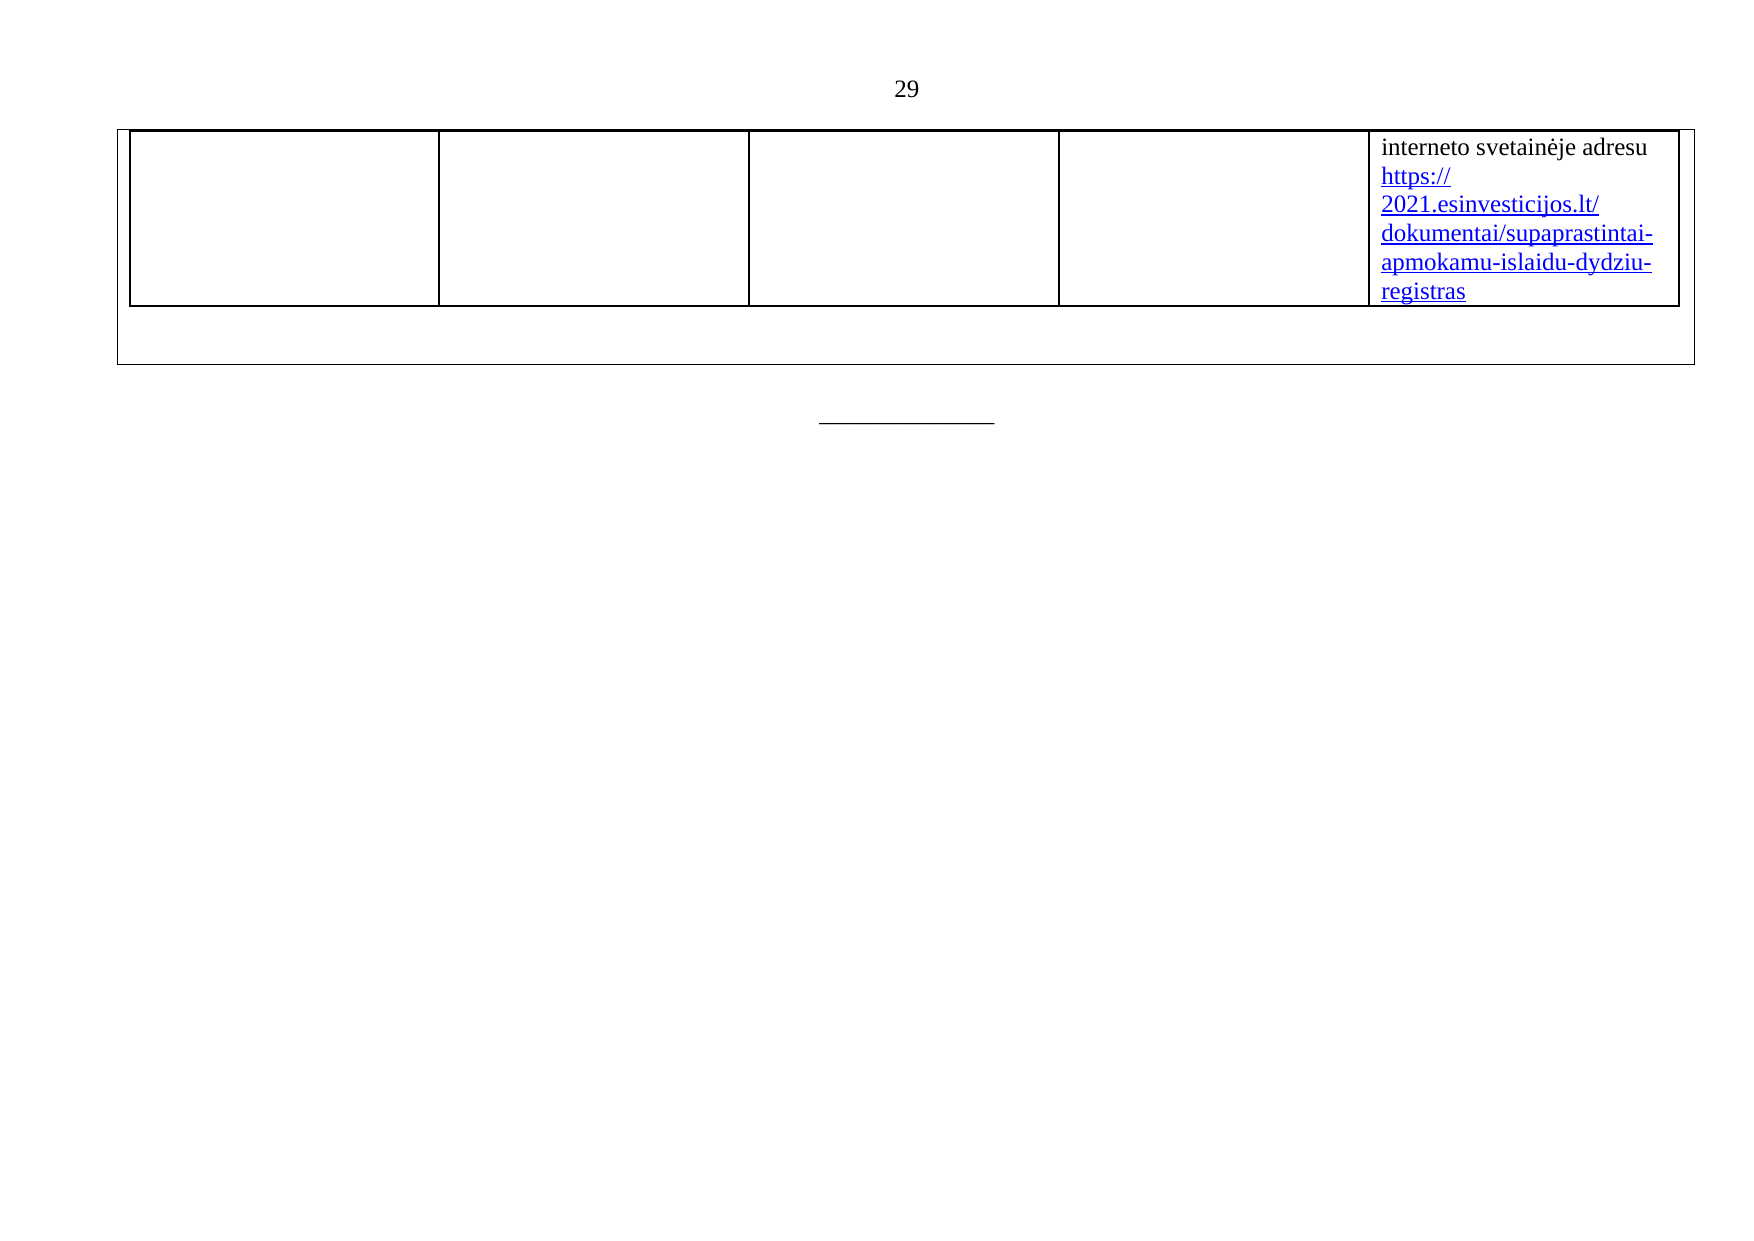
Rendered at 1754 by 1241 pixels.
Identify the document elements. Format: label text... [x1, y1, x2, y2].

text ______________ [118, 398, 1695, 427]
table_cell interneto svetainėje adresu https://2021.esinvesticijos.lt/dokumentai/supaprastintai-apmokamu-islaidu-dydziu-registras [1370, 132, 1678, 304]
table_cell [750, 132, 1058, 304]
table_cell [131, 132, 438, 304]
table_cell [440, 132, 748, 304]
table_cell [118, 130, 1694, 364]
table_cell [1060, 132, 1368, 304]
